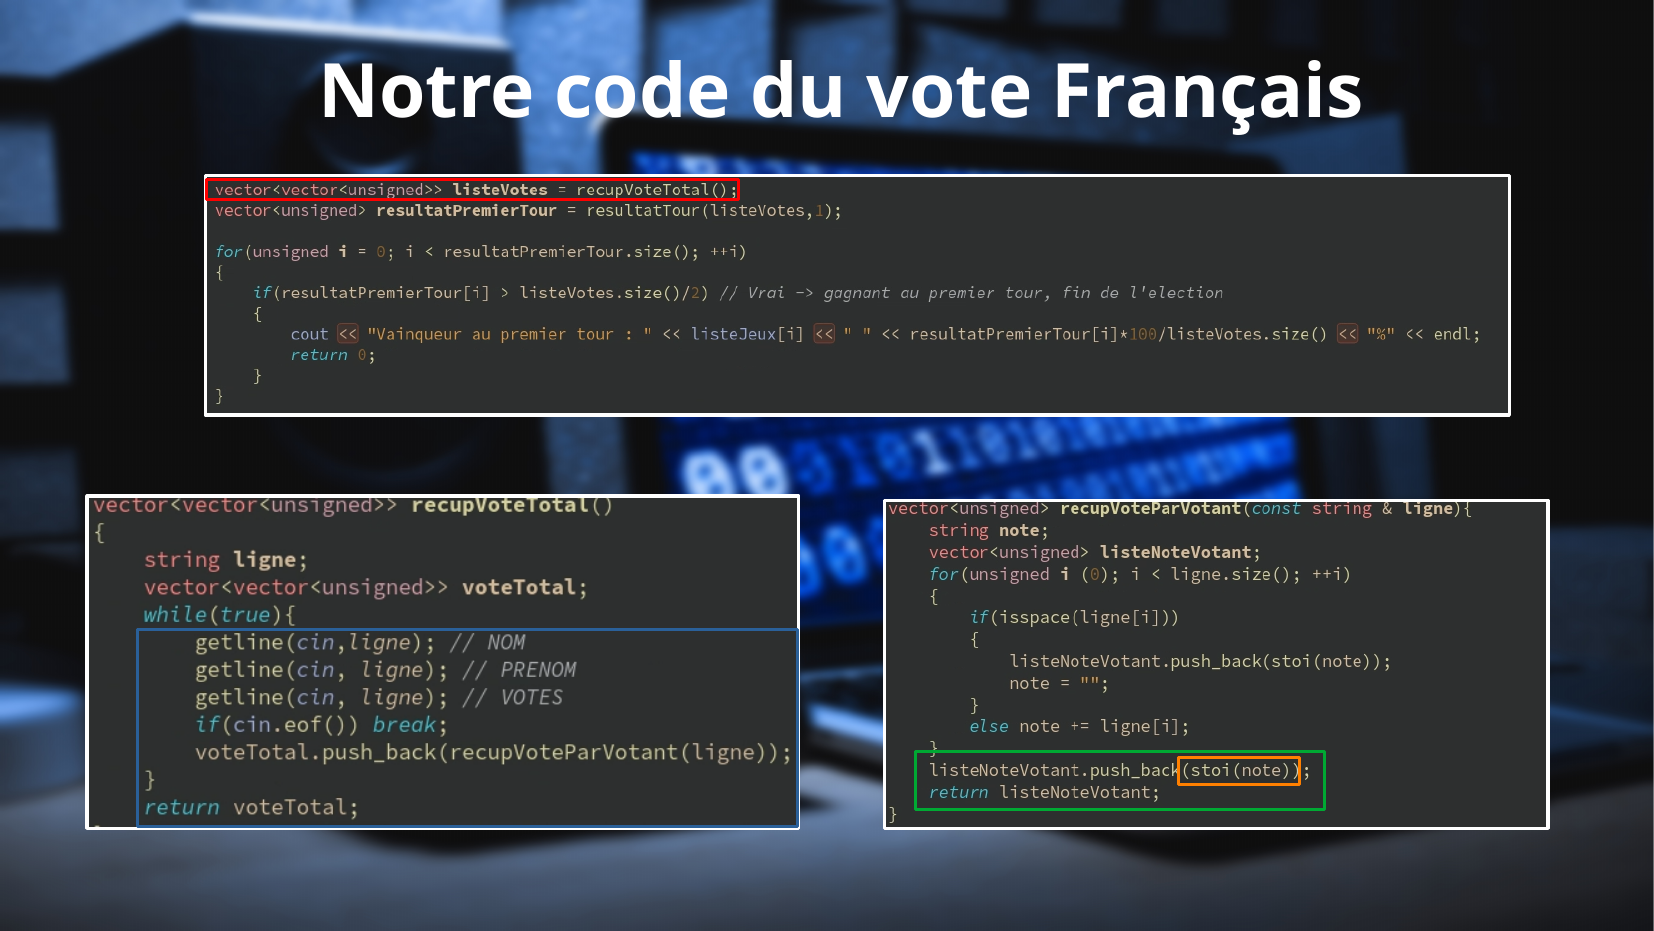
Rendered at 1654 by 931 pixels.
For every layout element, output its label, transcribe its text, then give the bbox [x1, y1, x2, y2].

picture [0, 0, 1654, 931]
title Notre code du vote Français [236, 0, 1447, 174]
picture [206, 177, 1508, 414]
picture [208, 181, 737, 198]
